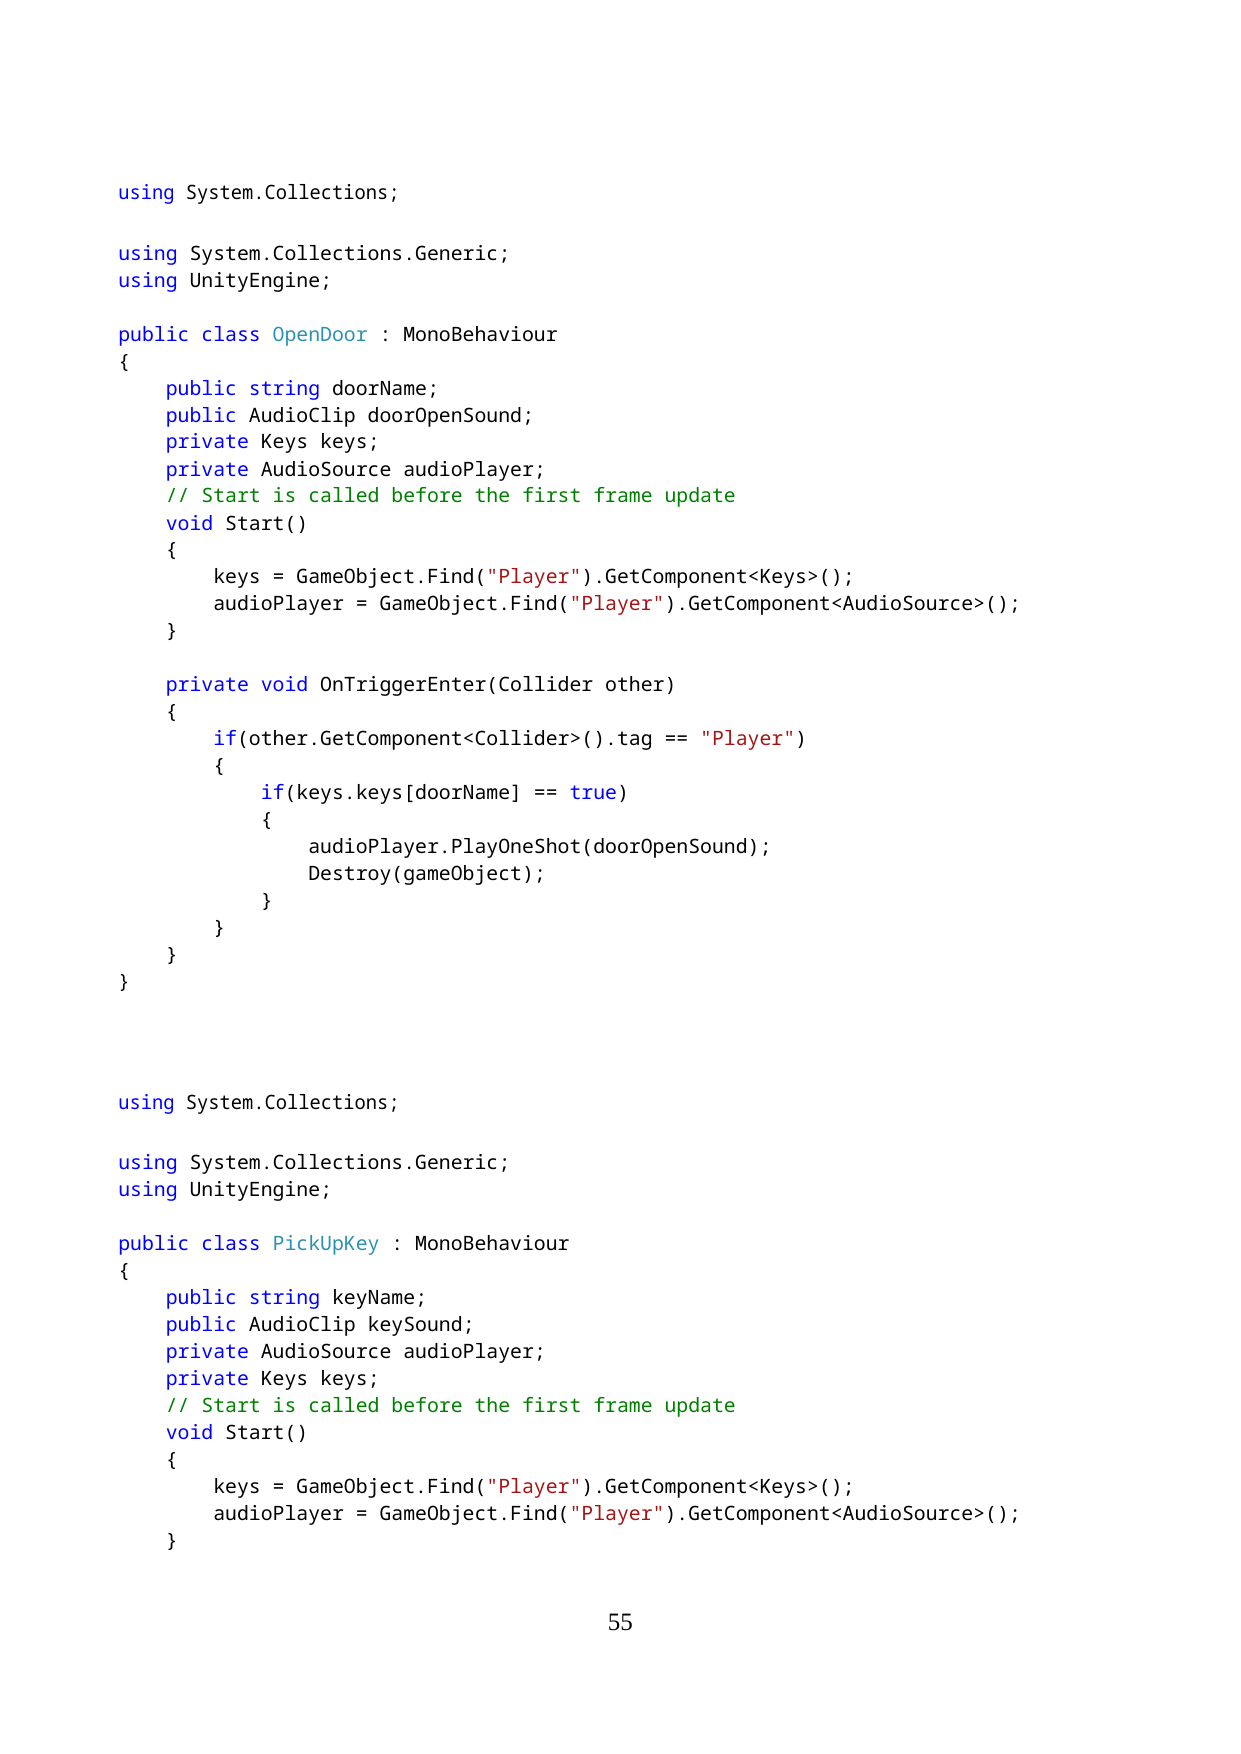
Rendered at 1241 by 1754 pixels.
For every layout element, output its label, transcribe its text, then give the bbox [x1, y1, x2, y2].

text { [118, 1445, 1122, 1472]
text } [118, 913, 1122, 940]
text keys = GameObject.Find("Player").GetComponent<Keys>(); [118, 1472, 1122, 1499]
text void Start() [118, 509, 1122, 536]
text // Start is called before the first frame update [118, 1391, 1122, 1418]
text private AudioSource audioPlayer; [118, 455, 1122, 482]
text { [118, 347, 1122, 374]
text public string keyName; [118, 1283, 1122, 1311]
text private void OnTriggerEnter(Collider other) [118, 671, 1122, 698]
text audioPlayer = GameObject.Find("Player").GetComponent<AudioSource>(); [118, 590, 1122, 617]
text { [118, 698, 1122, 724]
text } [118, 967, 1122, 994]
text { [118, 1257, 1122, 1283]
text private Keys keys; [118, 1364, 1122, 1391]
text keys = GameObject.Find("Player").GetComponent<Keys>(); [118, 563, 1122, 590]
text } [118, 886, 1122, 913]
text using UnityEngine; [118, 266, 1122, 293]
text Destroy(gameObject); [118, 859, 1122, 886]
text public AudioClip doorOpenSound; [118, 401, 1122, 428]
text if(other.GetComponent<Collider>().tag == "Player") [118, 724, 1122, 752]
text if(keys.keys[doorName] == true) [118, 778, 1122, 806]
text public string doorName; [118, 374, 1122, 401]
text { [118, 806, 1122, 832]
text public AudioClip keySound; [118, 1311, 1122, 1337]
text using System.Collections; [118, 1088, 1122, 1115]
text audioPlayer = GameObject.Find("Player").GetComponent<AudioSource>(); [118, 1499, 1122, 1526]
text public class OpenDoor : MonoBehaviour [118, 320, 1122, 347]
text } [118, 1526, 1122, 1553]
text // Start is called before the first frame update [118, 482, 1122, 509]
text using UnityEngine; [118, 1176, 1122, 1203]
text using System.Collections.Generic; [118, 239, 1122, 266]
text void Start() [118, 1418, 1122, 1445]
text { [118, 536, 1122, 563]
text using System.Collections.Generic; [118, 1149, 1122, 1176]
text audioPlayer.PlayOneShot(doorOpenSound); [118, 832, 1122, 859]
text private Keys keys; [118, 428, 1122, 455]
text } [118, 617, 1122, 644]
text } [118, 940, 1122, 967]
text using System.Collections; [118, 178, 1122, 206]
text { [118, 752, 1122, 778]
text private AudioSource audioPlayer; [118, 1337, 1122, 1364]
text public class PickUpKey : MonoBehaviour [118, 1229, 1122, 1257]
